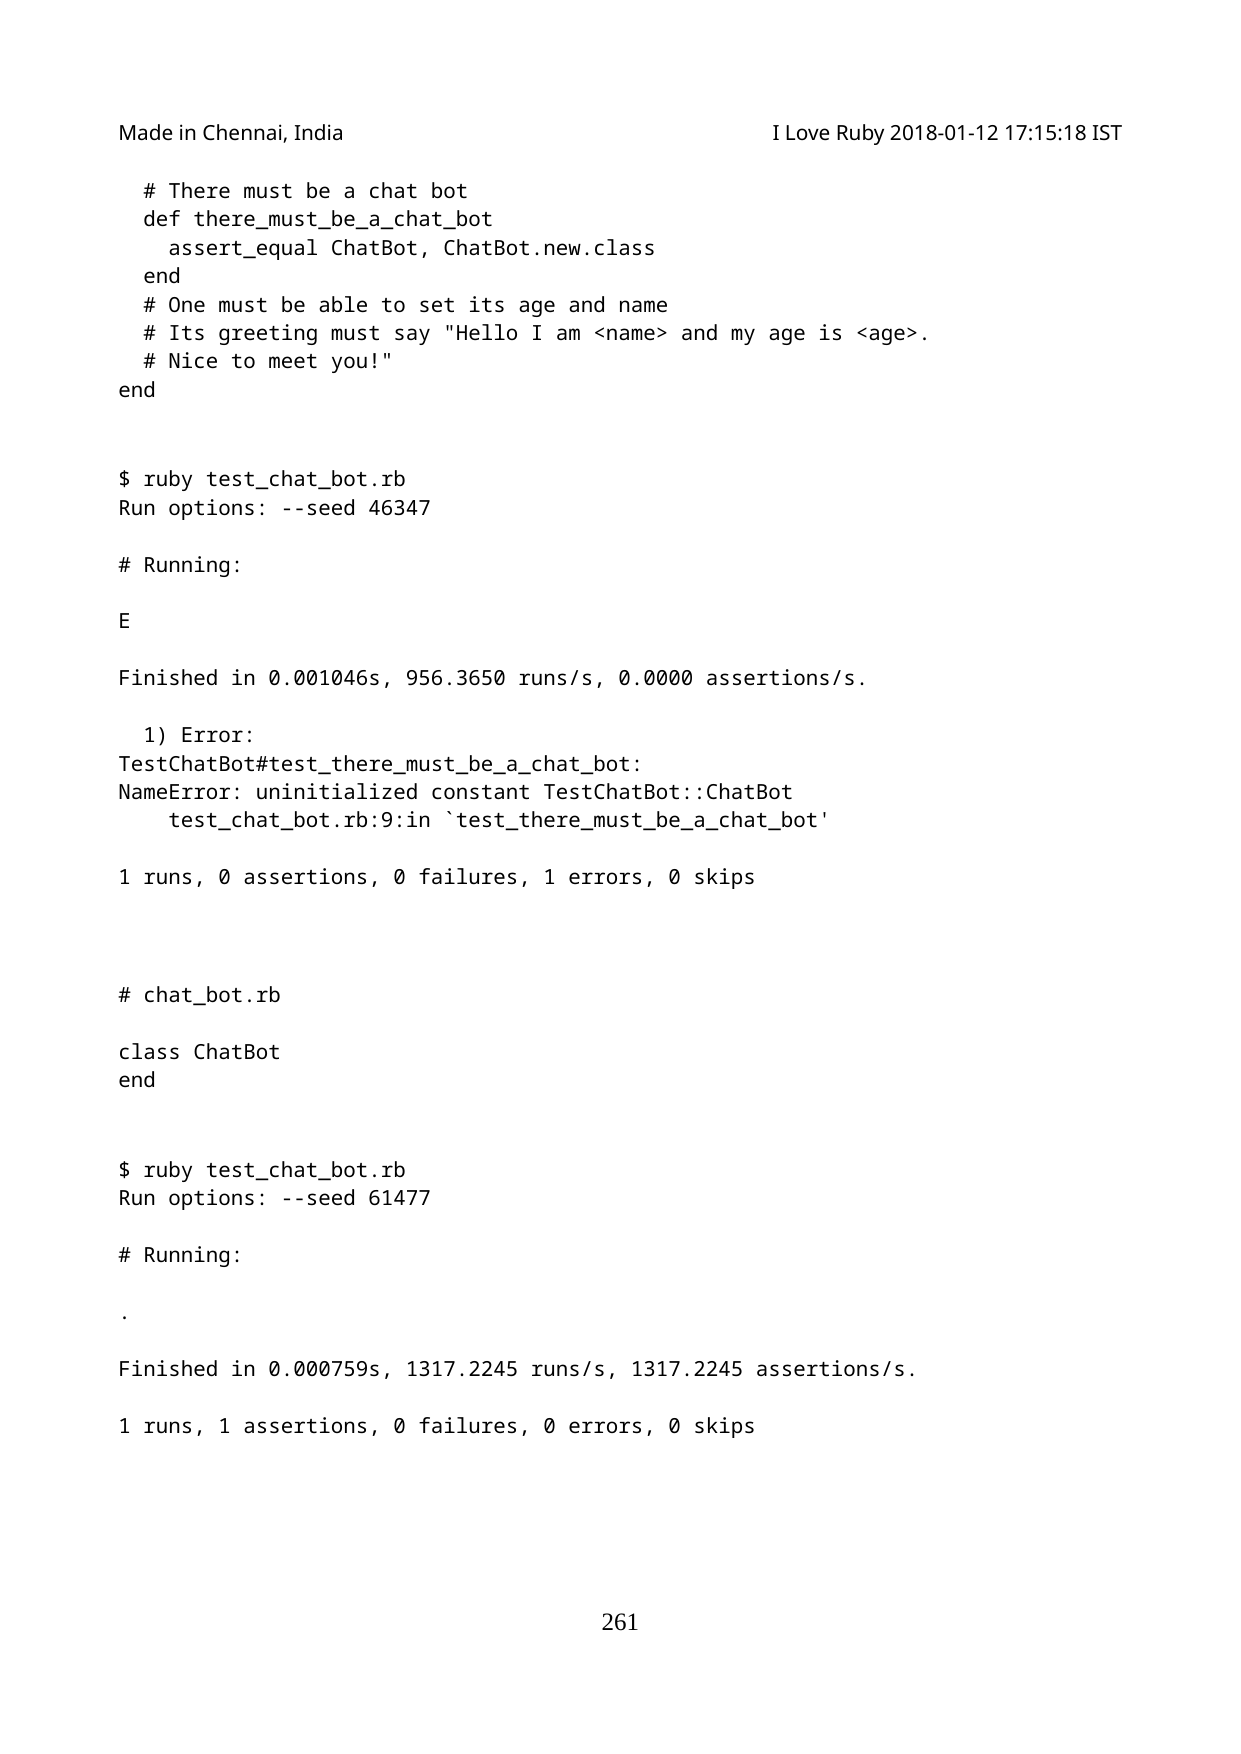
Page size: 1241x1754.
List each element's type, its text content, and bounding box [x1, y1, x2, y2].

text assert_equal ChatBot, ChatBot.new.class [118, 233, 1122, 261]
text # Running: [118, 1240, 1122, 1268]
text NameError: uninitialized constant TestChatBot::ChatBot [118, 777, 1122, 806]
text end [118, 375, 1122, 403]
text 1 runs, 1 assertions, 0 failures, 0 errors, 0 skips [118, 1411, 1122, 1439]
text # One must be able to set its age and name [118, 290, 1122, 318]
text # Its greeting must say "Hello I am <name> and my age is <age>. [118, 318, 1122, 347]
text 1 runs, 0 assertions, 0 failures, 1 errors, 0 skips [118, 862, 1122, 891]
text # Running: [118, 550, 1122, 578]
text 1) Error: [118, 720, 1122, 749]
text # chat_bot.rb [118, 980, 1122, 1009]
text Run options: --seed 46347 [118, 493, 1122, 521]
text Run options: --seed 61477 [118, 1183, 1122, 1212]
text . [118, 1297, 1122, 1325]
text TestChatBot#test_there_must_be_a_chat_bot: [118, 749, 1122, 777]
text # Nice to meet you!" [118, 347, 1122, 375]
text $ ruby test_chat_bot.rb [118, 464, 1122, 493]
text # There must be a chat bot [118, 176, 1122, 204]
text Finished in 0.001046s, 956.3650 runs/s, 0.0000 assertions/s. [118, 663, 1122, 692]
text def there_must_be_a_chat_bot [118, 204, 1122, 233]
text Finished in 0.000759s, 1317.2245 runs/s, 1317.2245 assertions/s. [118, 1354, 1122, 1382]
text E [118, 607, 1122, 635]
text end [118, 261, 1122, 290]
text test_chat_bot.rb:9:in `test_there_must_be_a_chat_bot' [118, 806, 1122, 834]
text end [118, 1066, 1122, 1094]
text class ChatBot [118, 1037, 1122, 1066]
text $ ruby test_chat_bot.rb [118, 1155, 1122, 1183]
